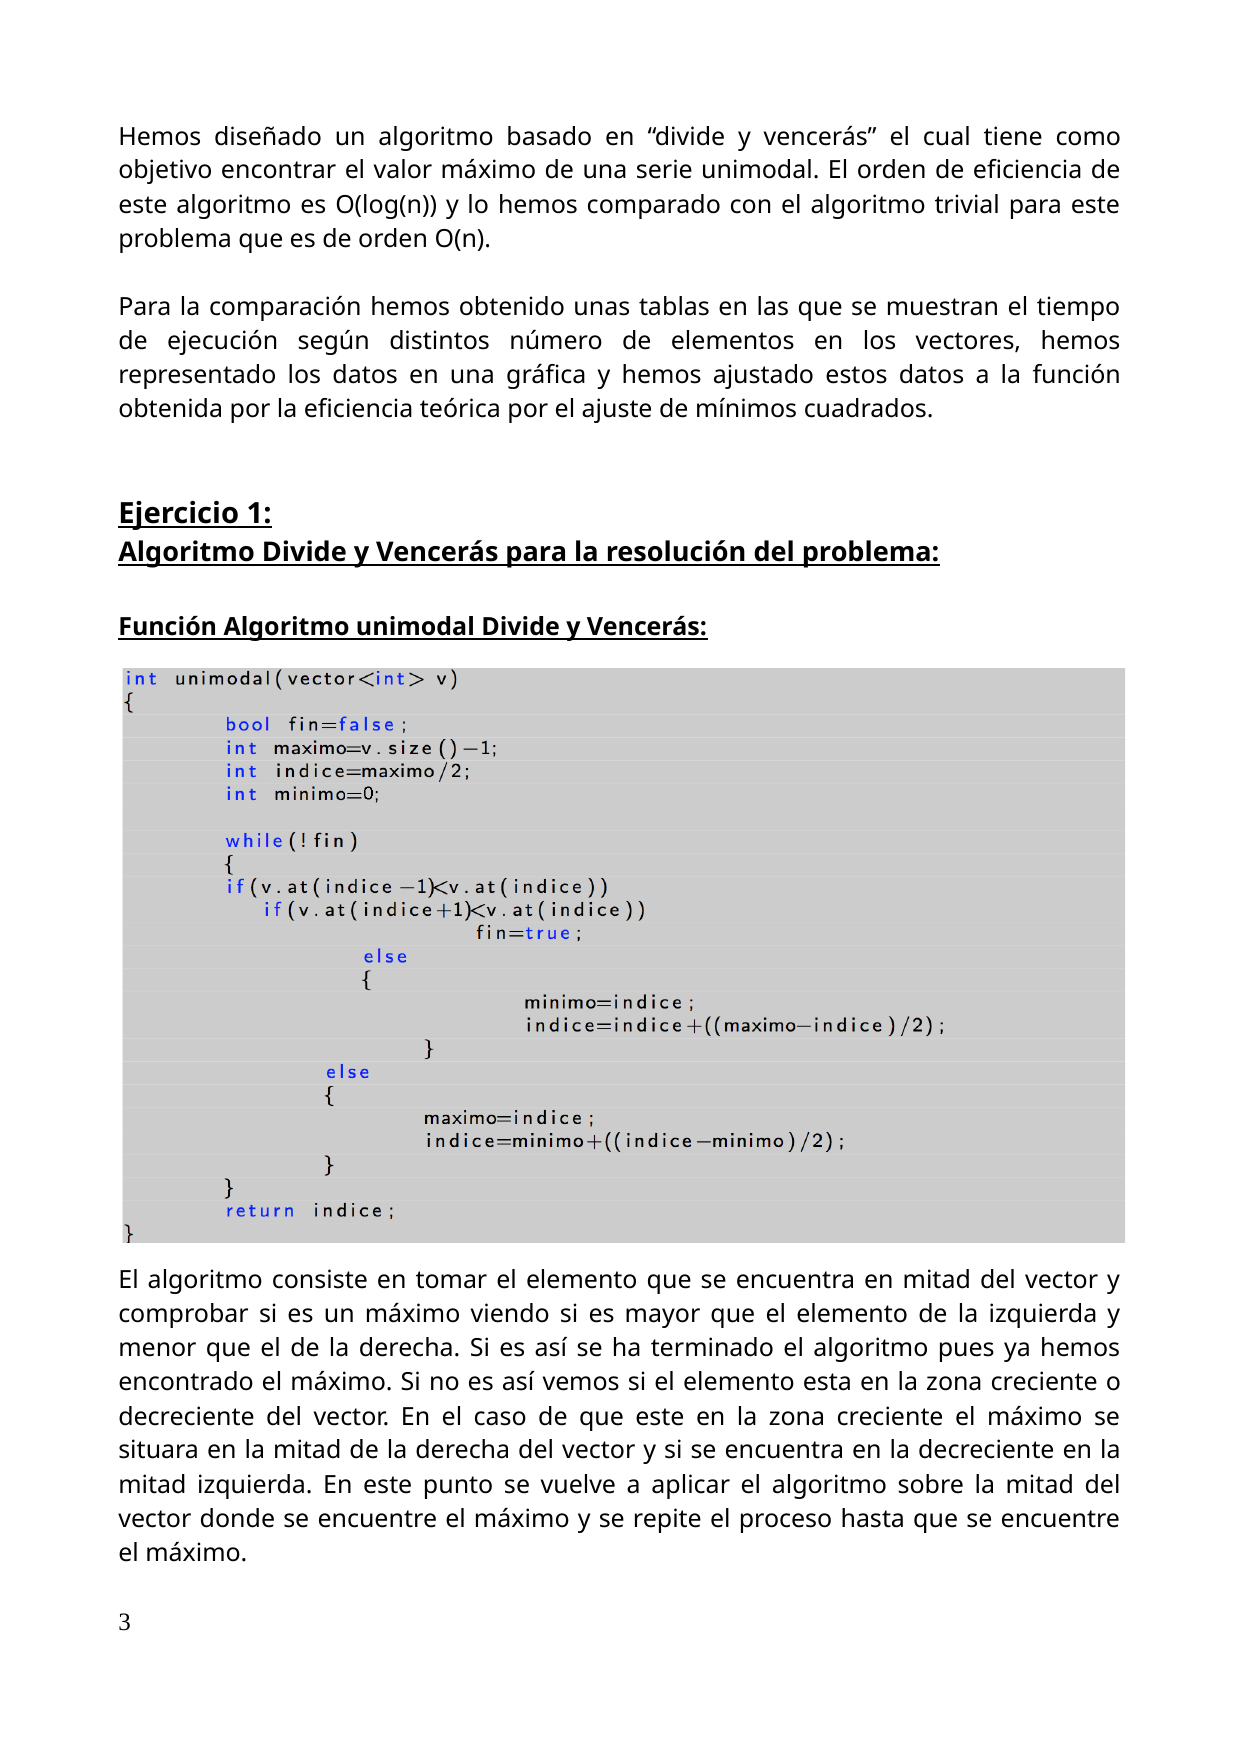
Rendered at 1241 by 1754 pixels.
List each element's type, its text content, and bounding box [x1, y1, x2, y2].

text Para la comparación hemos obtenido unas tablas en las que se muestran el tiempo de ejecución según distintos número de elementos en los vectores, hemos representado los datos en una gráfica y hemos ajustado estos datos a la función obtenida por la eficiencia teórica por el ajuste de mínimos cuadrados. [118, 288, 1122, 425]
text Función Algoritmo unimodal Divide y Vencerás: [118, 609, 1122, 643]
text Ejercicio 1: [118, 493, 1122, 532]
picture [121, 668, 1126, 1243]
text El algoritmo consiste en tomar el elemento que se encuentra en mitad del vector y comprobar si es un máximo viendo si es mayor que el elemento de la izquierda y menor que el de la derecha. Si es así se ha terminado el algoritmo pues ya hemos encontrado el máximo. Si no es así vemos si el elemento esta en la zona creciente o decreciente del vector. En el caso de que este en la zona creciente el máximo se situara en la mitad de la derecha del vector y si se encuentra en la decreciente en la mitad izquierda. En este punto se vuelve a aplicar el algoritmo sobre la mitad del vector donde se encuentre el máximo y se repite el proceso hasta que se encuentre el máximo. [118, 1262, 1122, 1568]
text Hemos diseñado un algoritmo basado en “divide y vencerás” el cual tiene como objetivo encontrar el valor máximo de una serie unimodal. El orden de eficiencia de este algoritmo es O(log(n)) y lo hemos comparado con el algoritmo trivial para este problema que es de orden O(n). [118, 118, 1122, 254]
text Algoritmo Divide y Vencerás para la resolución del problema: [118, 532, 1122, 569]
